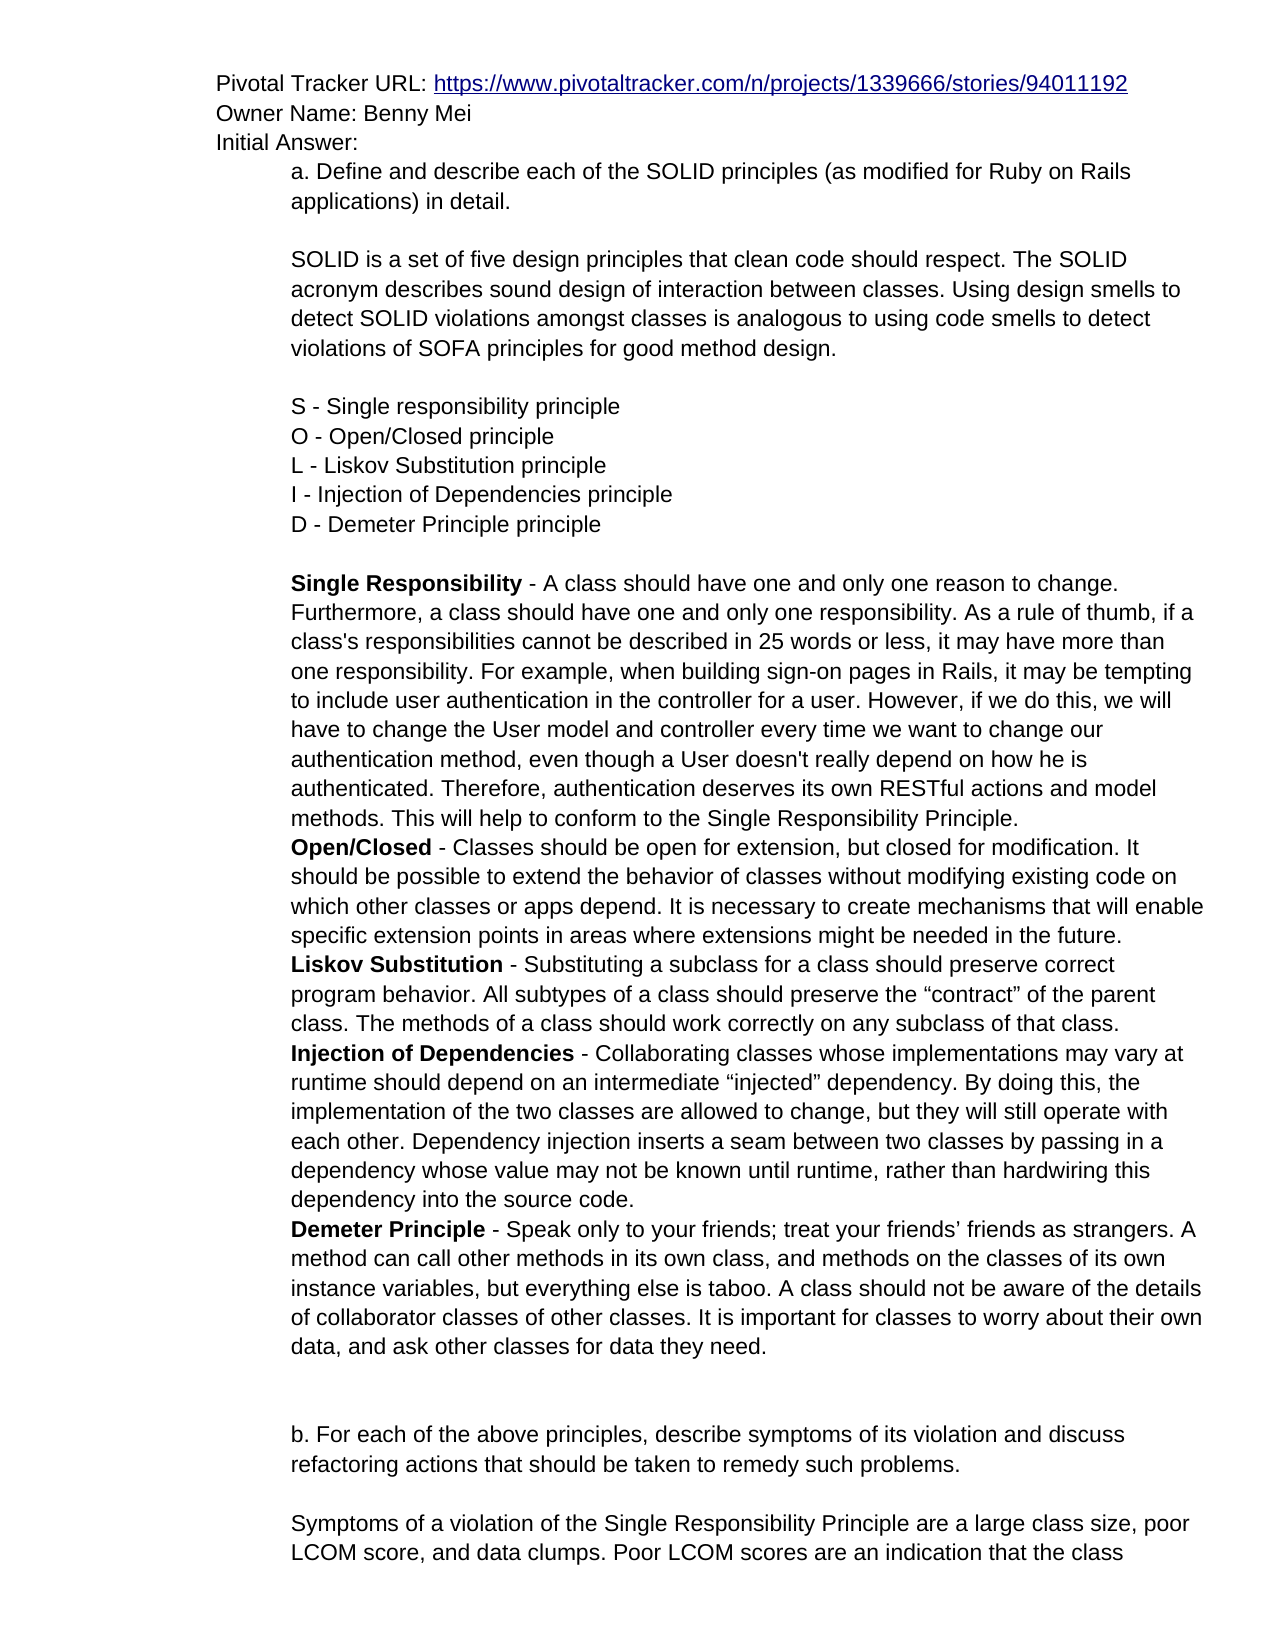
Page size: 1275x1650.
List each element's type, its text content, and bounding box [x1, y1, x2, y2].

text I - Injection of Dependencies principle [291, 482, 1204, 508]
text SOLID is a set of five design principles that clean code should respect. The SOLID acronym describes sound design of interaction between classes. Using design smells to detect SOLID violations amongst classes is analogous to using code smells to detect violations of SOFA principles for good method design. [291, 247, 1204, 361]
text Single Responsibility - A class should have one and only one reason to change. Furthermore, a class should have one and only one responsibility. As a rule of thumb, if a class's responsibilities cannot be described in 25 words or less, it may have more than one responsibility. For example, when building sign-on pages in Rails, it may be tempting to include user authentication in the controller for a user. However, if we do this, we will have to change the User model and controller every time we want to change our authentication method, even though a User doesn't really depend on how he is authenticated. Therefore, authentication deserves its own RESTful actions and model methods. This will help to conform to the Single Responsibility Principle. [291, 570, 1204, 831]
text Open/Closed - Classes should be open for extension, but closed for modification. It should be possible to extend the behavior of classes without modifying existing code on which other classes or apps depend. It is necessary to create mechanisms that will enable specific extension points in areas where extensions might be needed in the future. [291, 834, 1204, 948]
text Liskov Substitution - Substituting a subclass for a class should preserve correct program behavior. All subtypes of a class should preserve the “contract” of the parent class. The methods of a class should work correctly on any subclass of that class. [291, 952, 1204, 1036]
text O - Open/Closed principle [291, 423, 1204, 449]
text a. Define and describe each of the SOLID principles (as modified for Ruby on Rails applications) in detail. [291, 159, 1204, 214]
text S - Single responsibility principle [291, 394, 1204, 419]
text b. For each of the above principles, describe symptoms of its violation and discuss refactoring actions that should be taken to remedy such problems. [291, 1422, 1204, 1477]
text Injection of Dependencies - Collaborating classes whose implementations may vary at runtime should depend on an intermediate “injected” dependency. By doing this, the implementation of the two classes are allowed to change, but they will still operate with each other. Dependency injection inserts a seam between two classes by passing in a dependency whose value may not be known until runtime, rather than hardwiring this dependency into the source code. [291, 1040, 1204, 1213]
text Owner Name: Benny Mei [141, 100, 1204, 126]
text L - Liskov Substitution principle [291, 453, 1204, 478]
text D - Demeter Principle principle [291, 511, 1204, 537]
text Symptoms of a violation of the Single Responsibility Principle are a large class size, poor LCOM score, and data clumps. Poor LCOM scores are an indication that the class [291, 1510, 1204, 1565]
text Pivotal Tracker URL: https://www.pivotaltracker.com/n/projects/1339666/stories/94011192 [141, 71, 1204, 96]
text Demeter Principle - Speak only to your friends; treat your friends’ friends as strangers. A method can call other methods in its own class, and methods on the classes of its own instance variables, but everything else is taboo. A class should not be aware of the details of collaborator classes of other classes. It is important for classes to worry about their own data, and ask other classes for data they need. [291, 1216, 1204, 1359]
text Initial Answer: [141, 129, 1204, 155]
